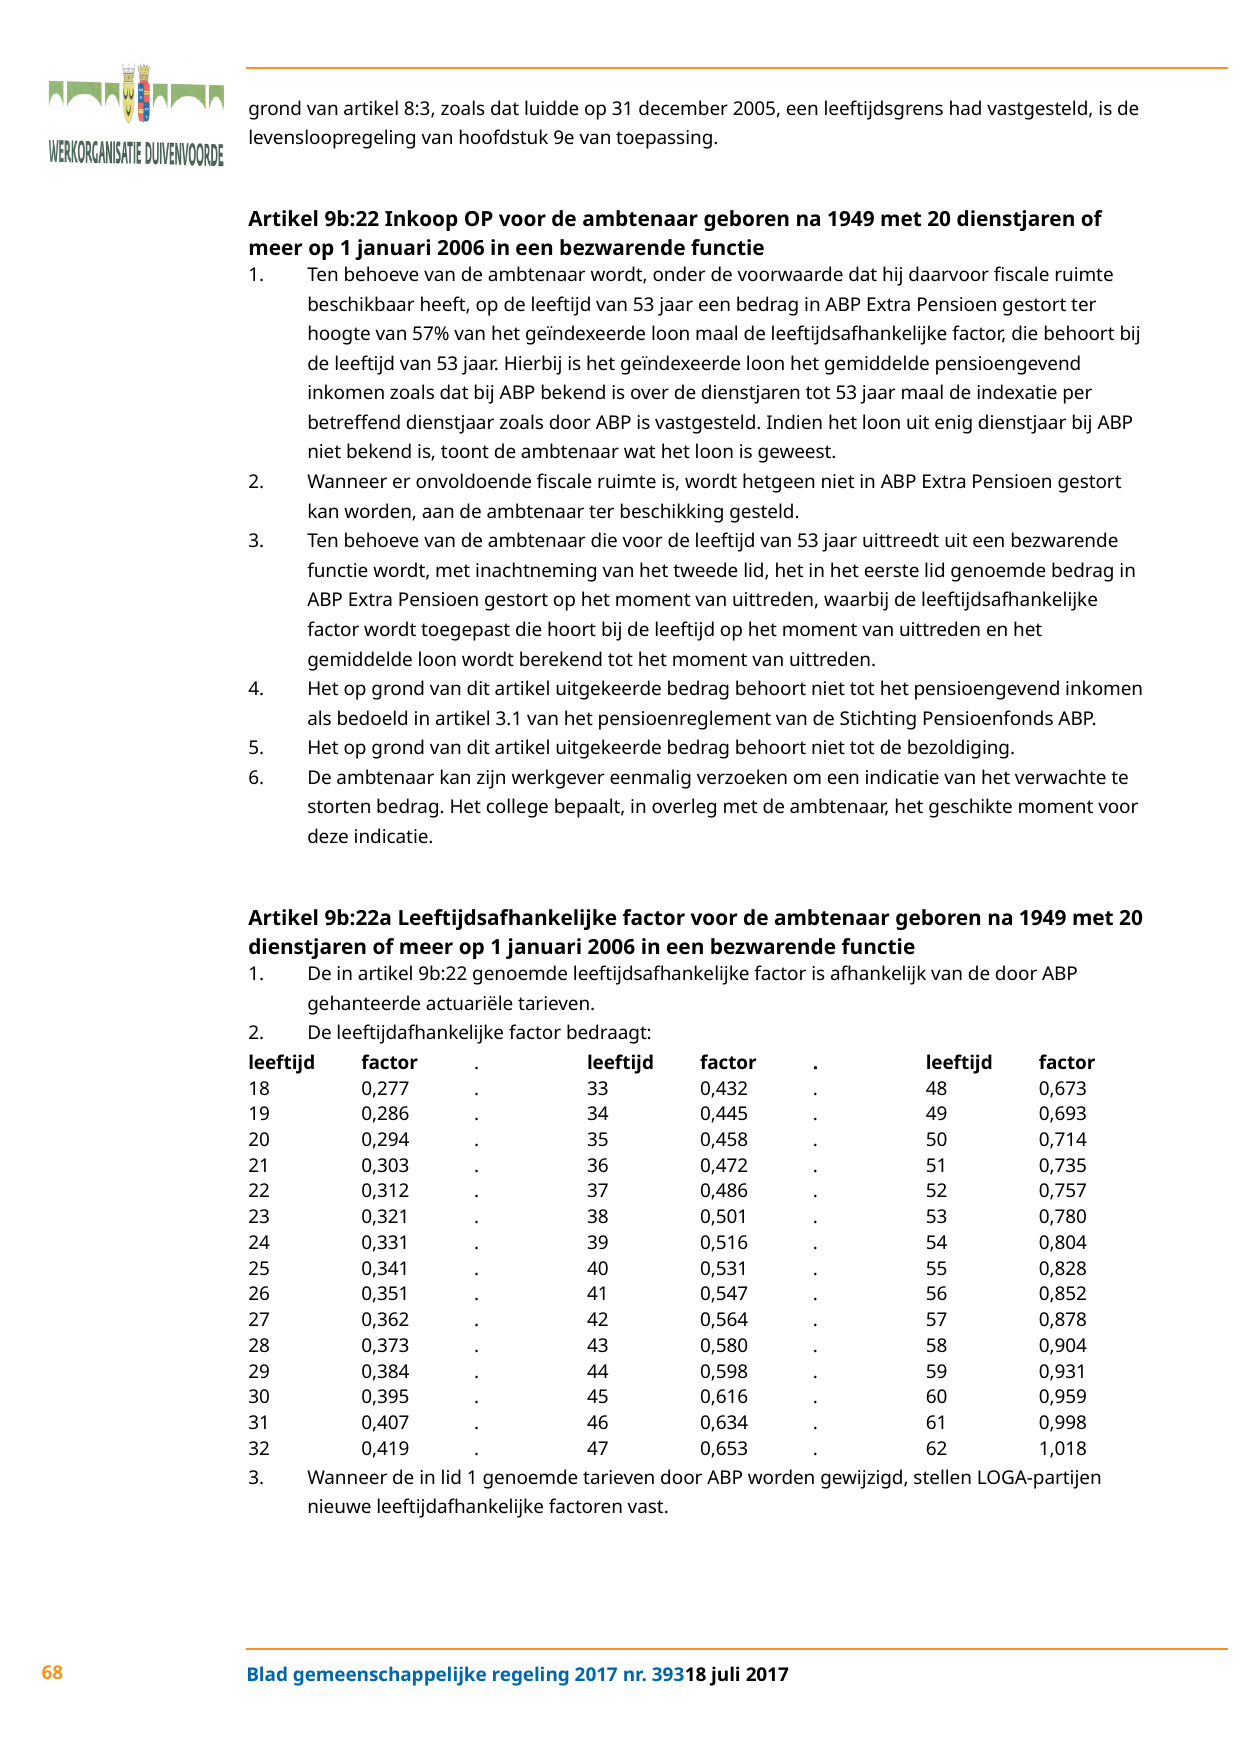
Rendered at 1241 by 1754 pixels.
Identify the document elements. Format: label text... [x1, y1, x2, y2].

table_cell 44 [587, 1358, 700, 1383]
table_cell . [813, 1384, 926, 1409]
text grond van artikel 8:3, zoals dat luidde op 31 december 2005, een leeftijdsgrens had vastgesteld, is de levensloopregeling van hoofdstuk 9e van toepassing. [248, 95, 1152, 150]
table_cell 0,486 [700, 1178, 813, 1203]
table_cell . [474, 1306, 587, 1332]
table_header factor [361, 1049, 474, 1075]
list Het op grond van dit artikel uitgekeerde bedrag behoort niet tot de bezoldiging. [248, 734, 1152, 760]
list De in artikel 9b:22 genoemde leeftijdsafhankelijke factor is afhankelijk van de door ABP gehanteerde actuariële tarieven. [248, 960, 1152, 1016]
table_cell 33 [587, 1075, 700, 1101]
table_header leeftijd [587, 1049, 700, 1075]
table_cell . [813, 1435, 926, 1461]
table_cell 0,373 [361, 1332, 474, 1358]
table_cell 0,852 [1039, 1281, 1152, 1306]
table_cell 0,395 [361, 1384, 474, 1409]
table_cell 0,931 [1039, 1358, 1152, 1383]
list De ambtenaar kan zijn werkgever eenmalig verzoeken om een indicatie van het verwachte te storten bedrag. Het college bepaalt, in overleg met de ambtenaar, het geschikte moment voor deze indicatie. [248, 764, 1152, 849]
table_cell 40 [587, 1255, 700, 1281]
table_cell 0,516 [700, 1229, 813, 1255]
table_cell 54 [926, 1229, 1038, 1255]
table_cell . [474, 1229, 587, 1255]
table_header . [813, 1049, 926, 1075]
list Ten behoeve van de ambtenaar wordt, onder de voorwaarde dat hij daarvoor fiscale ruimte beschikbaar heeft, op de leeftijd van 53 jaar een bedrag in ABP Extra Pensioen gestort ter hoogte van 57% van het geïndexeerde loon maal de leeftijdsafhankelijke factor, die behoort bij de leeftijd van 53 jaar. Hierbij is het geïndexeerde loon het gemiddelde pensioengevend inkomen zoals dat bij ABP bekend is over de dienstjaren tot 53 jaar maal de indexatie per betreffend dienstjaar zoals door ABP is vastgesteld. Indien het loon uit enig dienstjaar bij ABP niet bekend is, toont de ambtenaar wat het loon is geweest. [248, 261, 1152, 464]
table_cell 42 [587, 1306, 700, 1332]
table_cell 24 [248, 1229, 361, 1255]
table_cell . [474, 1255, 587, 1281]
list De leeftijdafhankelijke factor bedraagt: [248, 1019, 1152, 1045]
table_cell . [813, 1229, 926, 1255]
table_cell . [813, 1409, 926, 1435]
table_cell . [474, 1204, 587, 1229]
table_cell . [474, 1075, 587, 1101]
table_cell 61 [926, 1409, 1038, 1435]
table_cell 37 [587, 1178, 700, 1203]
table_cell 0,341 [361, 1255, 474, 1281]
table_cell 0,564 [700, 1306, 813, 1332]
table_cell . [474, 1358, 587, 1383]
table_cell 0,804 [1039, 1229, 1152, 1255]
table_cell . [813, 1255, 926, 1281]
table_cell . [474, 1332, 587, 1358]
table_cell . [813, 1204, 926, 1229]
table_cell 38 [587, 1204, 700, 1229]
text Artikel 9b:22 Inkoop OP voor de ambtenaar geboren na 1949 met 20 dienstjaren of meer op 1 januari 2006 in een bezwarende functie [248, 204, 1152, 261]
table_cell . [474, 1281, 587, 1306]
table_cell . [813, 1178, 926, 1203]
table_header . [474, 1049, 587, 1075]
table_cell 45 [587, 1384, 700, 1409]
table_cell . [813, 1152, 926, 1178]
table_cell . [474, 1101, 587, 1126]
table_cell 46 [587, 1409, 700, 1435]
table_cell 0,580 [700, 1332, 813, 1358]
table_cell 0,294 [361, 1126, 474, 1152]
table_cell 0,904 [1039, 1332, 1152, 1358]
table_header factor [1039, 1049, 1152, 1075]
table_cell 0,531 [700, 1255, 813, 1281]
table_cell 0,673 [1039, 1075, 1152, 1101]
table_cell . [813, 1332, 926, 1358]
table_cell 36 [587, 1152, 700, 1178]
table_cell 0,458 [700, 1126, 813, 1152]
table_cell 0,598 [700, 1358, 813, 1383]
table_cell 0,432 [700, 1075, 813, 1101]
list Wanneer de in lid 1 genoemde tarieven door ABP worden gewijzigd, stellen LOGA-partijen nieuwe leeftijdafhankelijke factoren vast. [248, 1464, 1152, 1519]
list Het op grond van dit artikel uitgekeerde bedrag behoort niet tot het pensioengevend inkomen als bedoeld in artikel 3.1 van het pensioenreglement van de Stichting Pensioenfonds ABP. [248, 675, 1152, 731]
table_cell 62 [926, 1435, 1038, 1461]
table_cell 31 [248, 1409, 361, 1435]
table_cell 0,331 [361, 1229, 474, 1255]
table_cell . [813, 1101, 926, 1126]
table_cell 0,419 [361, 1435, 474, 1461]
table_cell . [813, 1126, 926, 1152]
table_cell 0,351 [361, 1281, 474, 1306]
table_cell . [474, 1178, 587, 1203]
table_cell 49 [926, 1101, 1038, 1126]
table_cell 34 [587, 1101, 700, 1126]
table_cell 29 [248, 1358, 361, 1383]
table_cell 43 [587, 1332, 700, 1358]
table_cell . [813, 1358, 926, 1383]
table_header factor [700, 1049, 813, 1075]
table_cell 20 [248, 1126, 361, 1152]
picture [41, 47, 231, 172]
table_header leeftijd [926, 1049, 1038, 1075]
table_cell 23 [248, 1204, 361, 1229]
table_cell 57 [926, 1306, 1038, 1332]
table_cell . [474, 1384, 587, 1409]
table_cell 21 [248, 1152, 361, 1178]
table_cell . [813, 1306, 926, 1332]
table_cell . [474, 1409, 587, 1435]
table_cell 32 [248, 1435, 361, 1461]
table_cell . [474, 1126, 587, 1152]
table_cell 47 [587, 1435, 700, 1461]
table_cell 0,286 [361, 1101, 474, 1126]
table_cell . [474, 1152, 587, 1178]
table_cell . [813, 1075, 926, 1101]
table_cell 60 [926, 1384, 1038, 1409]
table_cell 0,277 [361, 1075, 474, 1101]
table_cell 0,735 [1039, 1152, 1152, 1178]
table_cell 18 [248, 1075, 361, 1101]
table_cell 19 [248, 1101, 361, 1126]
table_cell 0,384 [361, 1358, 474, 1383]
list Ten behoeve van de ambtenaar die voor de leeftijd van 53 jaar uittreedt uit een bezwarende functie wordt, met inachtneming van het tweede lid, het in het eerste lid genoemde bedrag in ABP Extra Pensioen gestort op het moment van uittreden, waarbij de leeftijdsafhankelijke factor wordt toegepast die hoort bij de leeftijd op het moment van uittreden en het gemiddelde loon wordt berekend tot het moment van uittreden. [248, 527, 1152, 672]
table_cell 35 [587, 1126, 700, 1152]
table_cell 58 [926, 1332, 1038, 1358]
table_cell 0,757 [1039, 1178, 1152, 1203]
table_cell 0,959 [1039, 1384, 1152, 1409]
table_cell 0,362 [361, 1306, 474, 1332]
table_cell 55 [926, 1255, 1038, 1281]
table_cell . [813, 1281, 926, 1306]
table_cell 0,653 [700, 1435, 813, 1461]
text Artikel 9b:22a Leeftijdsafhankelijke factor voor de ambtenaar geboren na 1949 met 20 dienstjaren of meer op 1 januari 2006 in een bezwarende functie [248, 903, 1152, 960]
table_cell 25 [248, 1255, 361, 1281]
table_header leeftijd [248, 1049, 361, 1075]
table_cell 0,828 [1039, 1255, 1152, 1281]
list Wanneer er onvoldoende fiscale ruimte is, wordt hetgeen niet in ABP Extra Pensioen gestort kan worden, aan de ambtenaar ter beschikking gesteld. [248, 468, 1152, 524]
table_cell 0,998 [1039, 1409, 1152, 1435]
table_cell 0,616 [700, 1384, 813, 1409]
table_cell 28 [248, 1332, 361, 1358]
table_cell 50 [926, 1126, 1038, 1152]
table_cell 0,780 [1039, 1204, 1152, 1229]
table_cell 0,472 [700, 1152, 813, 1178]
table_cell 0,878 [1039, 1306, 1152, 1332]
table_cell 30 [248, 1384, 361, 1409]
table_cell 59 [926, 1358, 1038, 1383]
table_cell 52 [926, 1178, 1038, 1203]
table_cell 0,312 [361, 1178, 474, 1203]
table_cell 0,445 [700, 1101, 813, 1126]
table_cell 53 [926, 1204, 1038, 1229]
table_cell 0,547 [700, 1281, 813, 1306]
table_cell . [474, 1435, 587, 1461]
table_cell 56 [926, 1281, 1038, 1306]
table_cell 1,018 [1039, 1435, 1152, 1461]
table_cell 0,321 [361, 1204, 474, 1229]
table_cell 51 [926, 1152, 1038, 1178]
table_cell 0,407 [361, 1409, 474, 1435]
table_cell 48 [926, 1075, 1038, 1101]
table_cell 41 [587, 1281, 700, 1306]
table_cell 0,501 [700, 1204, 813, 1229]
table_cell 0,714 [1039, 1126, 1152, 1152]
table_cell 27 [248, 1306, 361, 1332]
table_cell 39 [587, 1229, 700, 1255]
table_cell 0,303 [361, 1152, 474, 1178]
table_cell 0,693 [1039, 1101, 1152, 1126]
table_cell 0,634 [700, 1409, 813, 1435]
table_cell 22 [248, 1178, 361, 1203]
table_cell 26 [248, 1281, 361, 1306]
